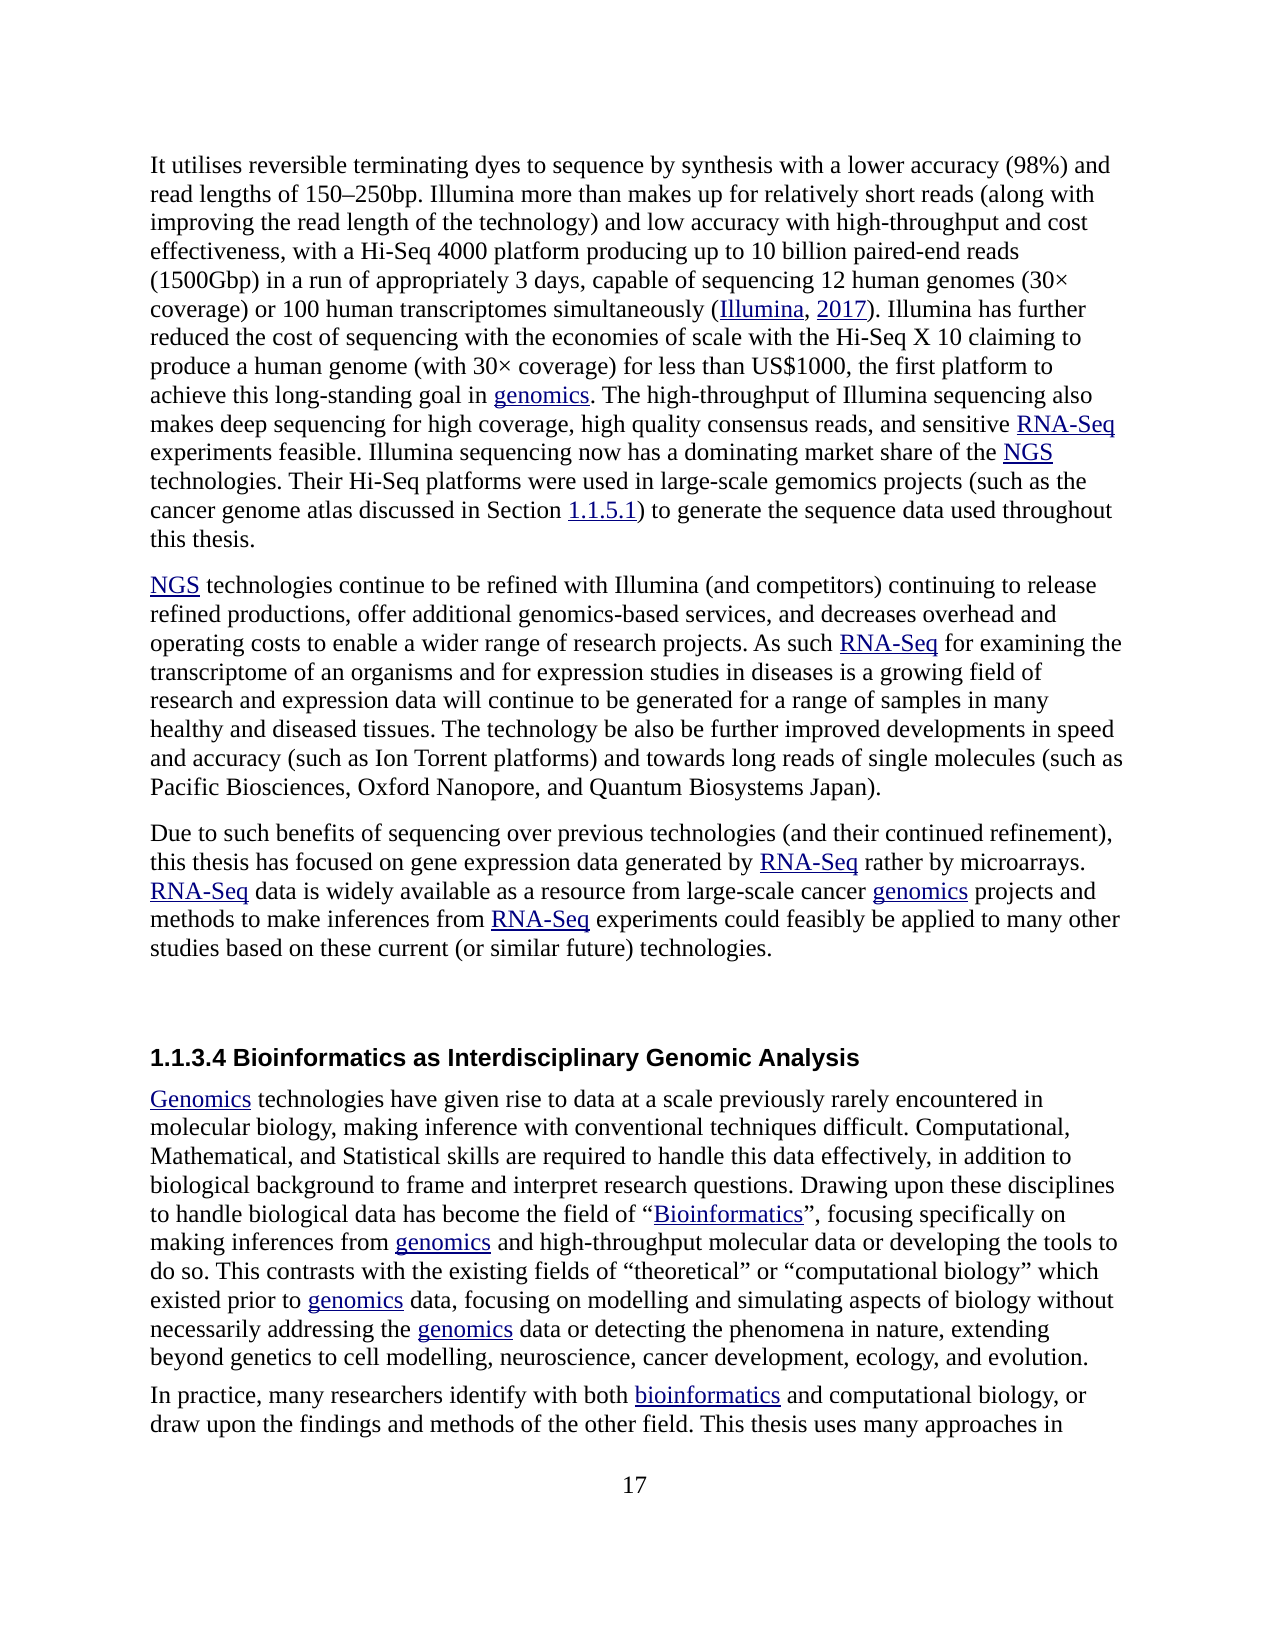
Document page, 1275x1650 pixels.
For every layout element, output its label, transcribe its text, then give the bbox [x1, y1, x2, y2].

text NGS technologies continue to be refined with Illumina (and competitors) continuing to release refined productions, offer additional genomics-based services, and decreases overhead and operating costs to enable a wider range of research projects. As such RNA-Seq for examining the transcriptome of an organisms and for expression studies in diseases is a growing field of research and expression data will continue to be generated for a range of samples in many healthy and diseased tissues. The technology be also be further improved developments in speed and accuracy (such as Ion Torrent platforms) and towards long reads of single molecules (such as Pacific Biosciences, Oxford Nanopore, and Quantum Biosystems Japan). [150, 570, 1125, 800]
text Genomics technologies have given rise to data at a scale previously rarely encountered in molecular biology, making inference with conventional techniques difficult. Computational, Mathematical, and Statistical skills are required to handle this data effectively, in addition to biological background to frame and interpret research questions. Drawing upon these disciplines to handle biological data has become the field of “Bioinformatics”, focusing specifically on making inferences from genomics and high-throughput molecular data or developing the tools to do so. This contrasts with the existing fields of “theoretical” or “computational biology” which existed prior to genomics data, focusing on modelling and simulating aspects of biology without necessarily addressing the genomics data or detecting the phenomena in nature, extending beyond genetics to cell modelling, neuroscience, cancer development, ecology, and evolution. [150, 1084, 1125, 1371]
text It utilises reversible terminating dyes to sequence by synthesis with a lower accuracy (98%) and read lengths of 150–250bp. Illumina more than makes up for relatively short reads (along with improving the read length of the technology) and low accuracy with high-throughput and cost effectiveness, with a Hi-Seq 4000 platform producing up to 10 billion paired-end reads (1500Gbp) in a run of appropriately 3 days, capable of sequencing 12 human genomes (30× coverage) or 100 human transcriptomes simultaneously (Illumina, 2017). Illumina has further reduced the cost of sequencing with the economies of scale with the Hi-Seq X 10 claiming to produce a human genome (with 30× coverage) for less than US$1000, the first platform to achieve this long-standing goal in genomics. The high-throughput of Illumina sequencing also makes deep sequencing for high coverage, high quality consensus reads, and sensitive RNA-Seq experiments feasible. Illumina sequencing now has a dominating market share of the NGS technologies. Their Hi-Seq platforms were used in large-scale gemomics projects (such as the cancer genome atlas discussed in Section 1.1.5.1) to generate the sequence data used throughout this thesis. [150, 150, 1125, 552]
text Due to such benefits of sequencing over previous technologies (and their continued refinement), this thesis has focused on gene expression data generated by RNA-Seq rather by microarrays. RNA-Seq data is widely available as a resource from large-scale cancer genomics projects and methods to make inferences from RNA-Seq experiments could feasibly be applied to many other studies based on these current (or similar future) technologies. [150, 818, 1125, 962]
subtitle 1.1.3.4 Bioinformatics as Interdisciplinary Genomic Analysis [150, 1043, 1125, 1071]
text In practice, many researchers identify with both bioinformatics and computational biology, or draw upon the findings and methods of the other field. This thesis uses many approaches in [150, 1380, 1125, 1438]
